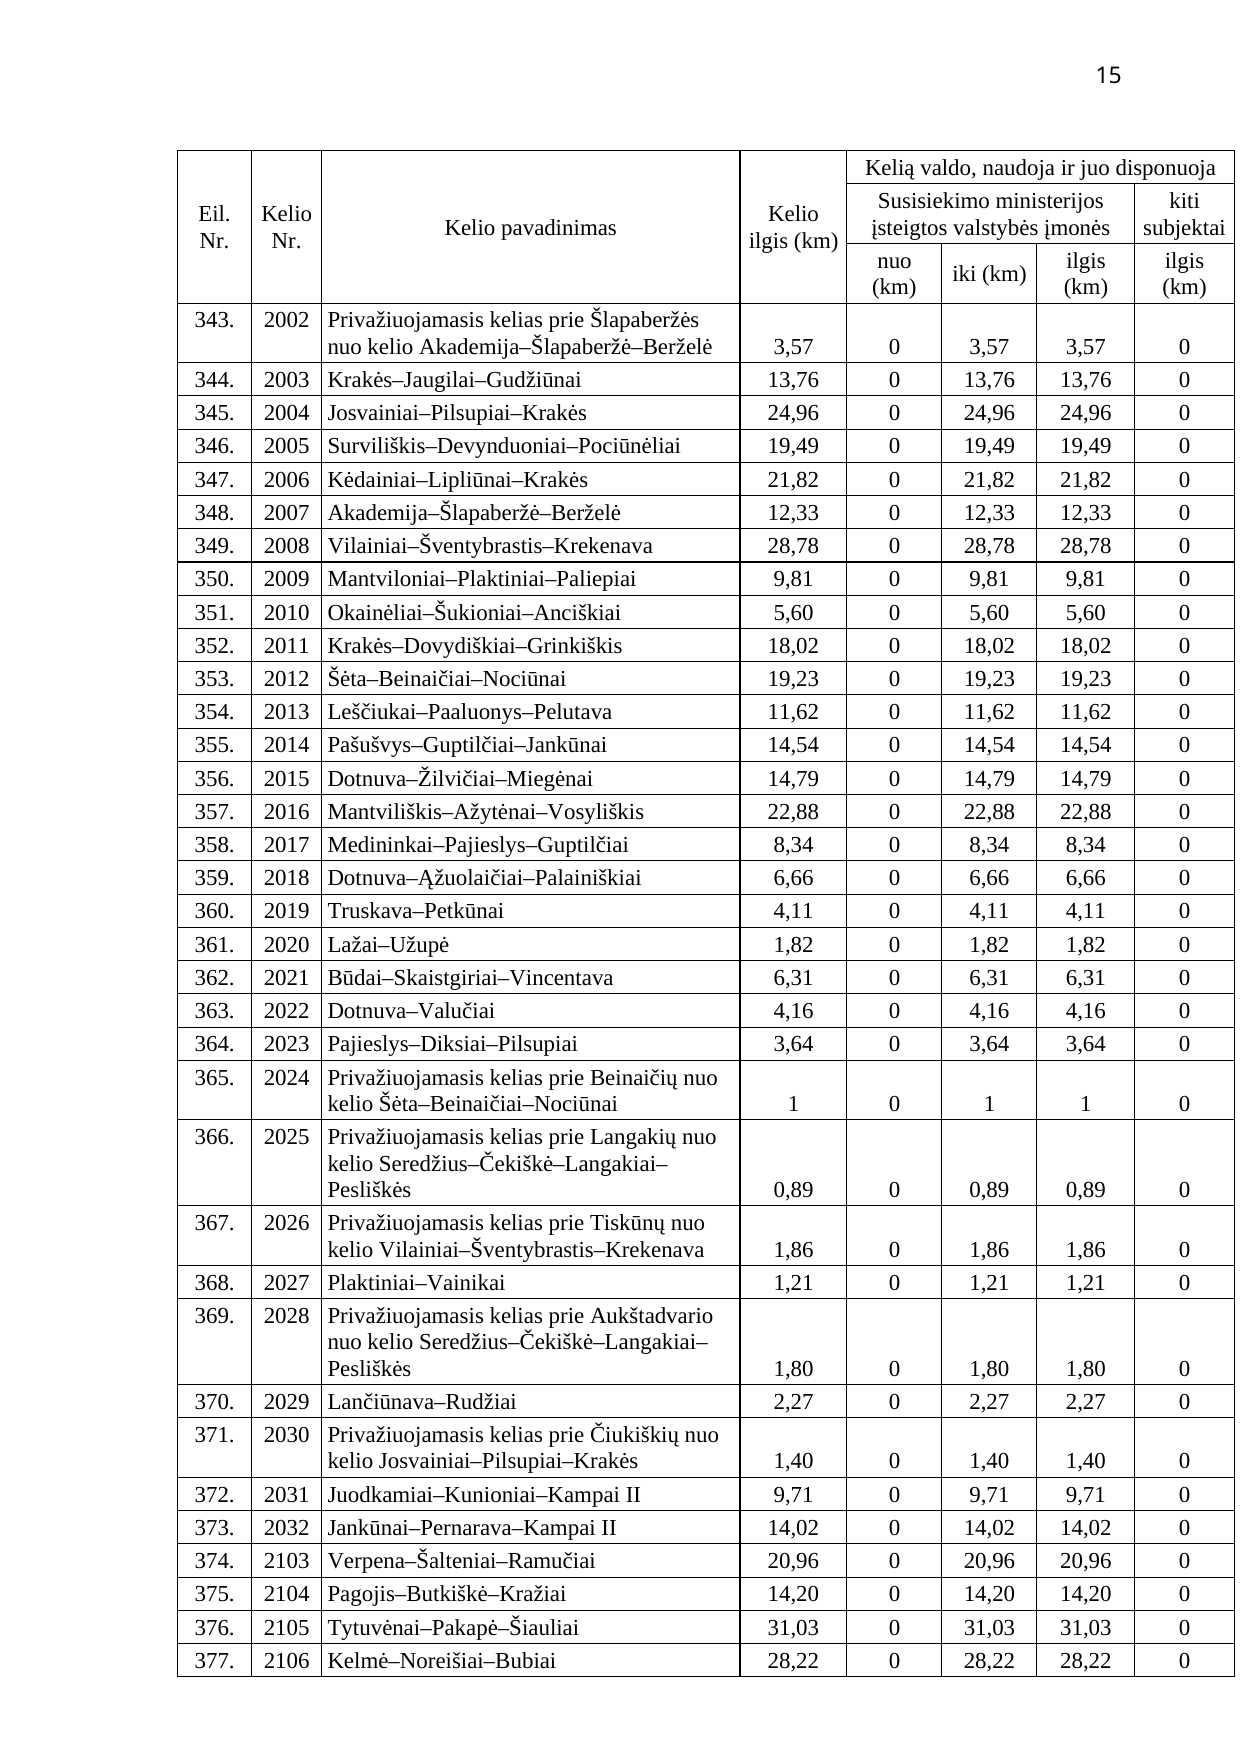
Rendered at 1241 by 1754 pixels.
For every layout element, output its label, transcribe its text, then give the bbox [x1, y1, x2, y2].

table_cell 0 [1135, 795, 1234, 827]
table_cell 8,34 [942, 828, 1036, 860]
table_cell 12,33 [1037, 496, 1134, 528]
table_cell Privažiuojamasis kelias prie Šlapaberžės nuo kelio Akademija–Šlapaberžė–Berželė [322, 304, 739, 362]
table_cell 14,79 [741, 762, 846, 794]
table_cell Dotnuva–Žilvičiai–Miegėnai [322, 762, 739, 794]
table_cell 9,71 [1037, 1478, 1134, 1510]
table_cell 2009 [252, 563, 321, 594]
table_cell 19,23 [1037, 662, 1134, 694]
table_cell 372. [178, 1478, 251, 1510]
table_cell 364. [178, 1028, 251, 1060]
table_cell 2,27 [942, 1385, 1036, 1417]
table_cell 20,96 [942, 1544, 1036, 1577]
table_cell Privažiuojamasis kelias prie Beinaičių nuo kelio Šėta–Beinaičiai–Nociūnai [322, 1061, 739, 1119]
table_cell 3,57 [741, 304, 846, 362]
table_cell 357. [178, 795, 251, 827]
table_cell 2006 [252, 463, 321, 495]
table_cell Truskava–Petkūnai [322, 895, 739, 927]
table_cell 2026 [252, 1206, 321, 1265]
table_cell 2022 [252, 994, 321, 1027]
table_cell 0 [847, 1644, 941, 1676]
table_cell 2007 [252, 496, 321, 528]
table_cell 373. [178, 1511, 251, 1543]
table_cell 369. [178, 1299, 251, 1384]
table_cell 22,88 [942, 795, 1036, 827]
table_cell 14,54 [942, 729, 1036, 761]
table_cell 20,96 [1037, 1544, 1134, 1577]
table_header Eil. Nr. [178, 151, 251, 302]
table_cell 2015 [252, 762, 321, 794]
table_cell 351. [178, 596, 251, 628]
table_cell Privažiuojamasis kelias prie Tiskūnų nuo kelio Vilainiai–Šventybrastis–Krekenava [322, 1206, 739, 1265]
table_cell 1,21 [1037, 1266, 1134, 1298]
table_cell 0 [1135, 496, 1234, 528]
table_cell 31,03 [741, 1611, 846, 1643]
table_cell 0 [847, 1544, 941, 1577]
table_cell 0 [847, 629, 941, 661]
table_cell Okainėliai–Šukioniai–Anciškiai [322, 596, 739, 628]
table_cell Kėdainiai–Lipliūnai–Krakės [322, 463, 739, 495]
table_cell 4,16 [1037, 994, 1134, 1027]
table_cell 0 [1135, 1644, 1234, 1676]
table_cell 347. [178, 463, 251, 495]
table_cell 2,27 [1037, 1385, 1134, 1417]
table_cell 0 [847, 695, 941, 727]
table_cell 21,82 [741, 463, 846, 495]
table_cell 2012 [252, 662, 321, 694]
table_cell 0 [847, 596, 941, 628]
table_cell 2021 [252, 961, 321, 993]
table_cell 0 [1135, 463, 1234, 495]
table_cell 0 [847, 1385, 941, 1417]
table_cell 0 [847, 662, 941, 694]
table_cell 0 [847, 1611, 941, 1643]
table_cell Lažai–Užupė [322, 928, 739, 960]
table_cell 0 [847, 363, 941, 395]
table_cell 2032 [252, 1511, 321, 1543]
table_cell 2003 [252, 363, 321, 395]
table_cell 18,02 [1037, 629, 1134, 661]
table_cell 0 [847, 729, 941, 761]
table_cell 14,20 [741, 1578, 846, 1610]
table_cell 0,89 [741, 1120, 846, 1205]
table_cell Pagojis–Butkiškė–Kražiai [322, 1578, 739, 1610]
table_header Kelią valdo, naudoja ir juo disponuoja [847, 151, 1234, 183]
table_cell 0 [847, 861, 941, 894]
table_cell 6,66 [942, 861, 1036, 894]
table_cell 360. [178, 895, 251, 927]
table_cell Privažiuojamasis kelias prie Čiukiškių nuo kelio Josvainiai–Pilsupiai–Krakės [322, 1418, 739, 1477]
table_cell 0 [847, 762, 941, 794]
table_cell 0 [847, 928, 941, 960]
table_cell 0 [1135, 961, 1234, 993]
table_header Kelio pavadinimas [322, 151, 739, 302]
table_cell 0 [1135, 1206, 1234, 1265]
table_cell Privažiuojamasis kelias prie Langakių nuo kelio Seredžius–Čekiškė–Langakiai–Pesliškės [322, 1120, 739, 1205]
table_cell 0 [1135, 695, 1234, 727]
table_cell 1,80 [1037, 1299, 1134, 1384]
table_cell 28,22 [942, 1644, 1036, 1676]
table_cell Dotnuva–Ąžuolaičiai–Palainiškiai [322, 861, 739, 894]
table_cell 2019 [252, 895, 321, 927]
table_cell 2008 [252, 529, 321, 561]
table_cell 365. [178, 1061, 251, 1119]
table_cell 0 [1135, 1299, 1234, 1384]
table_cell 1,82 [942, 928, 1036, 960]
table_cell 0 [1135, 1061, 1234, 1119]
table_cell 13,76 [741, 363, 846, 395]
table_cell 1,86 [1037, 1206, 1134, 1265]
table_cell 0 [1135, 762, 1234, 794]
table_cell 22,88 [741, 795, 846, 827]
table_cell 0 [1135, 1385, 1234, 1417]
table_cell 0 [847, 795, 941, 827]
table_cell 2023 [252, 1028, 321, 1060]
table_cell 2024 [252, 1061, 321, 1119]
table_cell 6,31 [1037, 961, 1134, 993]
table_cell 358. [178, 828, 251, 860]
table_cell Kelmė–Noreišiai–Bubiai [322, 1644, 739, 1676]
table_cell 2013 [252, 695, 321, 727]
table_cell 24,96 [741, 396, 846, 428]
table_cell 2027 [252, 1266, 321, 1298]
table_header Kelio Nr. [252, 151, 321, 302]
table_cell Vilainiai–Šventybrastis–Krekenava [322, 529, 739, 561]
table_cell 2103 [252, 1544, 321, 1577]
table_cell 11,62 [1037, 695, 1134, 727]
table_cell iki (km) [942, 244, 1036, 302]
table_cell 2011 [252, 629, 321, 661]
table_cell Pajieslys–Diksiai–Pilsupiai [322, 1028, 739, 1060]
table_cell 0 [847, 1418, 941, 1477]
table_cell 24,96 [1037, 396, 1134, 428]
table_cell Būdai–Skaistgiriai–Vincentava [322, 961, 739, 993]
table_cell 2025 [252, 1120, 321, 1205]
table_cell 0 [1135, 1544, 1234, 1577]
table_cell Verpena–Šalteniai–Ramučiai [322, 1544, 739, 1577]
table_cell 0 [847, 1478, 941, 1510]
table_cell 2016 [252, 795, 321, 827]
table_cell 2030 [252, 1418, 321, 1477]
table_cell 3,57 [1037, 304, 1134, 362]
table_cell 6,66 [741, 861, 846, 894]
table_cell 367. [178, 1206, 251, 1265]
table_cell 28,78 [942, 529, 1036, 561]
table_cell 0,89 [942, 1120, 1036, 1205]
table_cell 14,20 [942, 1578, 1036, 1610]
table_cell 0 [1135, 928, 1234, 960]
table_cell 0 [847, 463, 941, 495]
table_cell 0 [847, 1206, 941, 1265]
table_cell Dotnuva–Valučiai [322, 994, 739, 1027]
table_cell 1,21 [741, 1266, 846, 1298]
table_cell 0 [847, 828, 941, 860]
table_cell 2031 [252, 1478, 321, 1510]
table_cell 349. [178, 529, 251, 561]
table_cell 0 [1135, 1478, 1234, 1510]
table_cell 0 [1135, 1120, 1234, 1205]
table_cell 355. [178, 729, 251, 761]
table_cell 21,82 [942, 463, 1036, 495]
table_cell 370. [178, 1385, 251, 1417]
table_cell 0 [847, 1299, 941, 1384]
table_cell 353. [178, 662, 251, 694]
table_cell 9,81 [741, 563, 846, 594]
table_cell 0 [847, 563, 941, 594]
table_cell 11,62 [942, 695, 1036, 727]
table_cell 4,11 [741, 895, 846, 927]
table_cell Krakės–Jaugilai–Gudžiūnai [322, 363, 739, 395]
table_cell 0 [1135, 430, 1234, 462]
table_cell 0 [847, 1578, 941, 1610]
table_cell 0 [847, 961, 941, 993]
table_cell 4,16 [942, 994, 1036, 1027]
table_cell 348. [178, 496, 251, 528]
table_cell 1 [741, 1061, 846, 1119]
table_cell 9,81 [942, 563, 1036, 594]
table_cell 0 [1135, 994, 1234, 1027]
table_cell 1,86 [942, 1206, 1036, 1265]
table_cell 31,03 [942, 1611, 1036, 1643]
table_cell 21,82 [1037, 463, 1134, 495]
table_cell 2018 [252, 861, 321, 894]
table_cell 18,02 [741, 629, 846, 661]
table_cell 22,88 [1037, 795, 1134, 827]
table_cell 344. [178, 363, 251, 395]
table_cell 2105 [252, 1611, 321, 1643]
table_cell 12,33 [741, 496, 846, 528]
table_cell Privažiuojamasis kelias prie Aukštadvario nuo kelio Seredžius–Čekiškė–Langakiai–Pesliškės [322, 1299, 739, 1384]
table_cell 0 [1135, 629, 1234, 661]
table_cell 0 [1135, 1511, 1234, 1543]
table_cell 0 [847, 1028, 941, 1060]
table_cell Surviliškis–Devynduoniai–Pociūnėliai [322, 430, 739, 462]
table_cell 356. [178, 762, 251, 794]
table_cell 0 [1135, 828, 1234, 860]
table_cell 0 [1135, 396, 1234, 428]
table_cell 0 [1135, 596, 1234, 628]
table_cell 12,33 [942, 496, 1036, 528]
table_cell 2020 [252, 928, 321, 960]
table_cell Plaktiniai–Vainikai [322, 1266, 739, 1298]
table_cell 0 [1135, 304, 1234, 362]
table_cell 350. [178, 563, 251, 594]
table_cell 0 [1135, 1611, 1234, 1643]
table_cell Lančiūnava–Rudžiai [322, 1385, 739, 1417]
table_cell 5,60 [741, 596, 846, 628]
table_cell 2014 [252, 729, 321, 761]
table_cell 366. [178, 1120, 251, 1205]
table_cell 0 [847, 1120, 941, 1205]
table_cell Jankūnai–Pernarava–Kampai II [322, 1511, 739, 1543]
table_cell 9,71 [942, 1478, 1036, 1510]
table_cell 8,34 [741, 828, 846, 860]
table_cell 2028 [252, 1299, 321, 1384]
table_cell 371. [178, 1418, 251, 1477]
table_cell 9,81 [1037, 563, 1134, 594]
table_cell Šėta–Beinaičiai–Nociūnai [322, 662, 739, 694]
table_cell 0 [847, 1266, 941, 1298]
table_cell 18,02 [942, 629, 1036, 661]
table_cell 19,23 [942, 662, 1036, 694]
table_cell Leščiukai–Paaluonys–Pelutava [322, 695, 739, 727]
table_cell 14,54 [741, 729, 846, 761]
table_cell 2005 [252, 430, 321, 462]
table_cell 3,57 [942, 304, 1036, 362]
table_cell 375. [178, 1578, 251, 1610]
table_cell 376. [178, 1611, 251, 1643]
table_cell 4,16 [741, 994, 846, 1027]
table_cell 0 [847, 430, 941, 462]
table_cell 368. [178, 1266, 251, 1298]
table_cell 1,82 [741, 928, 846, 960]
table_cell 0 [847, 529, 941, 561]
table_cell Akademija–Šlapaberžė–Berželė [322, 496, 739, 528]
table_cell Mantviloniai–Plaktiniai–Paliepiai [322, 563, 739, 594]
table_cell 0 [1135, 563, 1234, 594]
table_cell 0 [847, 994, 941, 1027]
table_cell 14,79 [1037, 762, 1134, 794]
table_cell 19,49 [741, 430, 846, 462]
table_cell 13,76 [1037, 363, 1134, 395]
table_cell 9,71 [741, 1478, 846, 1510]
table_cell 5,60 [942, 596, 1036, 628]
table_cell 363. [178, 994, 251, 1027]
table_cell 0 [847, 1061, 941, 1119]
table_cell 346. [178, 430, 251, 462]
table_cell 0 [1135, 861, 1234, 894]
table_cell 0 [1135, 363, 1234, 395]
table_cell 14,79 [942, 762, 1036, 794]
table_cell Medininkai–Pajieslys–Guptilčiai [322, 828, 739, 860]
table_cell 28,22 [741, 1644, 846, 1676]
table_cell kiti subjektai [1135, 184, 1234, 243]
table_cell 14,02 [741, 1511, 846, 1543]
table_cell 0 [1135, 729, 1234, 761]
table_cell 13,76 [942, 363, 1036, 395]
table_cell nuo (km) [847, 244, 941, 302]
table_cell 359. [178, 861, 251, 894]
table_cell 1,40 [942, 1418, 1036, 1477]
table_cell 20,96 [741, 1544, 846, 1577]
table_cell 362. [178, 961, 251, 993]
table_cell 4,11 [942, 895, 1036, 927]
table_cell 2010 [252, 596, 321, 628]
table_cell 0 [1135, 1578, 1234, 1610]
table_cell 0 [1135, 1418, 1234, 1477]
table_cell Pašušvys–Guptilčiai–Jankūnai [322, 729, 739, 761]
table_cell 1,21 [942, 1266, 1036, 1298]
table_cell 6,31 [741, 961, 846, 993]
table_cell 361. [178, 928, 251, 960]
table_cell 354. [178, 695, 251, 727]
table_cell 1,80 [942, 1299, 1036, 1384]
table_cell 0 [1135, 1028, 1234, 1060]
table_cell 2002 [252, 304, 321, 362]
table_cell 0,89 [1037, 1120, 1134, 1205]
table_cell 1 [942, 1061, 1036, 1119]
table_cell 0 [847, 396, 941, 428]
table_cell 19,23 [741, 662, 846, 694]
table_cell 2106 [252, 1644, 321, 1676]
table_cell 374. [178, 1544, 251, 1577]
table_cell 11,62 [741, 695, 846, 727]
table_cell 0 [1135, 662, 1234, 694]
table_cell 2,27 [741, 1385, 846, 1417]
table_cell 352. [178, 629, 251, 661]
table_cell ilgis (km) [1135, 244, 1234, 302]
table_cell Mantviliškis–Ažytėnai–Vosyliškis [322, 795, 739, 827]
table_cell 4,11 [1037, 895, 1134, 927]
table_cell 343. [178, 304, 251, 362]
table_cell Krakės–Dovydiškiai–Grinkiškis [322, 629, 739, 661]
table_cell 0 [847, 895, 941, 927]
table_cell 2004 [252, 396, 321, 428]
table_cell 6,31 [942, 961, 1036, 993]
table_cell 19,49 [942, 430, 1036, 462]
table_cell ilgis (km) [1037, 244, 1134, 302]
table_cell 1,40 [1037, 1418, 1134, 1477]
table_cell 14,02 [942, 1511, 1036, 1543]
table_cell 2104 [252, 1578, 321, 1610]
table_cell 0 [847, 1511, 941, 1543]
table_header Kelio ilgis (km) [741, 151, 846, 302]
table_cell 1,86 [741, 1206, 846, 1265]
table_cell 14,02 [1037, 1511, 1134, 1543]
table_cell 2029 [252, 1385, 321, 1417]
table_cell 0 [1135, 529, 1234, 561]
table_cell 1 [1037, 1061, 1134, 1119]
table_cell 0 [1135, 895, 1234, 927]
table_cell 3,64 [1037, 1028, 1134, 1060]
table_cell Juodkamiai–Kunioniai–Kampai II [322, 1478, 739, 1510]
table_cell 28,22 [1037, 1644, 1134, 1676]
table_cell Susisiekimo ministerijos įsteigtos valstybės įmonės [847, 184, 1134, 243]
table_cell 345. [178, 396, 251, 428]
table_cell 1,82 [1037, 928, 1134, 960]
table_cell 8,34 [1037, 828, 1134, 860]
table_cell 28,78 [741, 529, 846, 561]
table_cell 6,66 [1037, 861, 1134, 894]
table_cell 19,49 [1037, 430, 1134, 462]
table_cell 14,20 [1037, 1578, 1134, 1610]
table_cell 1,40 [741, 1418, 846, 1477]
table_cell 0 [847, 304, 941, 362]
table_cell 28,78 [1037, 529, 1134, 561]
table_cell 0 [847, 496, 941, 528]
table_cell 1,80 [741, 1299, 846, 1384]
table_cell 31,03 [1037, 1611, 1134, 1643]
table_cell 0 [1135, 1266, 1234, 1298]
table_cell Tytuvėnai–Pakapė–Šiauliai [322, 1611, 739, 1643]
table_cell Josvainiai–Pilsupiai–Krakės [322, 396, 739, 428]
table_cell 377. [178, 1644, 251, 1676]
table_cell 14,54 [1037, 729, 1134, 761]
table_cell 3,64 [942, 1028, 1036, 1060]
table_cell 3,64 [741, 1028, 846, 1060]
table_cell 2017 [252, 828, 321, 860]
table_cell 24,96 [942, 396, 1036, 428]
table_cell 5,60 [1037, 596, 1134, 628]
